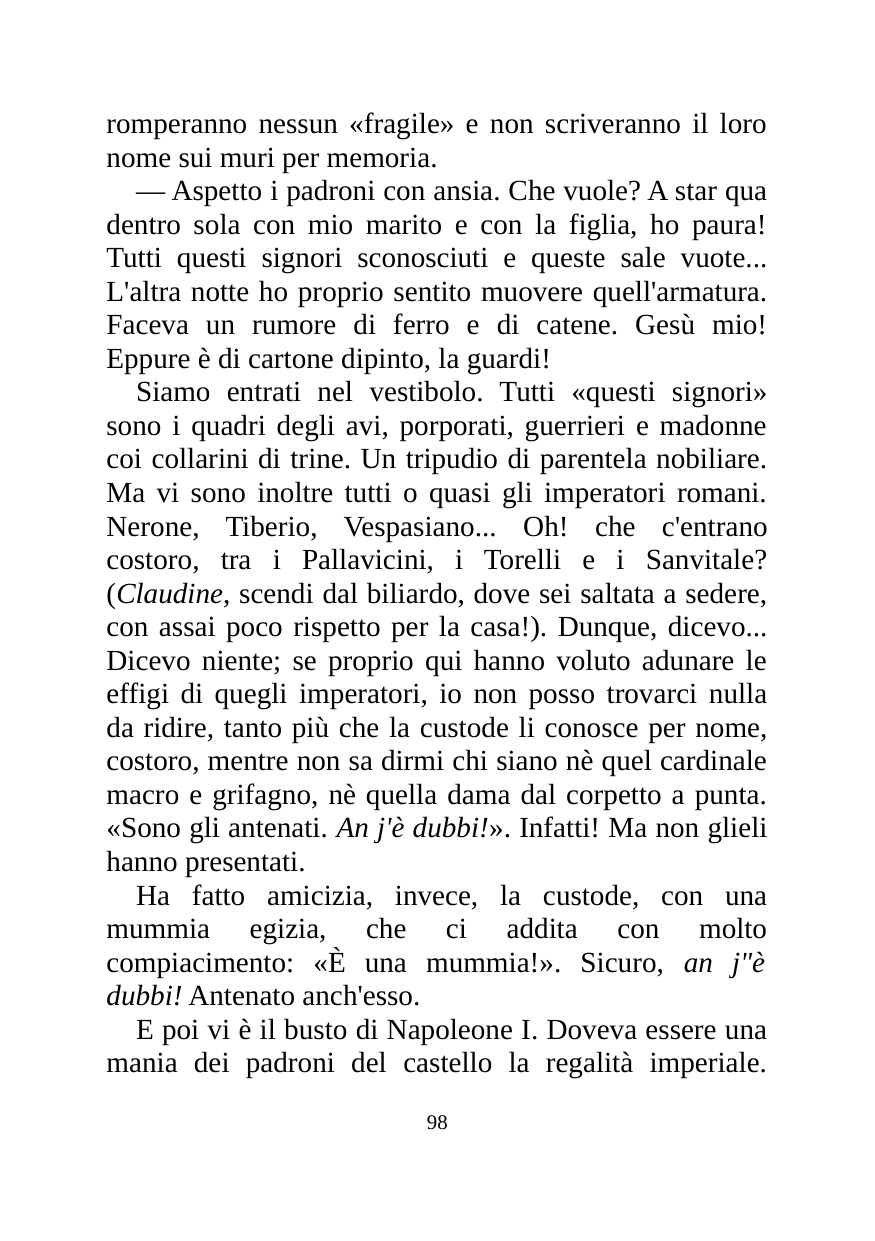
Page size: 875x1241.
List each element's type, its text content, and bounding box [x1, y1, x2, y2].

text — Aspetto i padroni con ansia. Che vuole? A star qua dentro sola con mio marito e con la figlia, ho paura! Tutti questi signori sconosciuti e queste sale vuote... L'altra notte ho proprio sentito muovere quell'armatura. Faceva un rumore di ferro e di catene. Gesù mio! Eppure è di cartone dipinto, la guardi! [106, 173, 768, 374]
text Ha fatto amicizia, invece, la custode, con una mummia egizia, che ci addita con molto compiacimento: «È una mummia!». Sicuro, an j"è dubbi! Antenato anch'esso. [106, 878, 768, 1012]
text romperanno nessun «fragile» e non scriveranno il loro nome sui muri per memoria. [106, 106, 768, 173]
text Siamo entrati nel vestibolo. Tutti «questi signori» sono i quadri degli avi, porporati, guerrieri e madonne coi collarini di trine. Un tripudio di parentela nobiliare. Ma vi sono inoltre tutti o quasi gli imperatori romani. Nerone, Tiberio, Vespasiano... Oh! che c'entrano costoro, tra i Pallavicini, i Torelli e i Sanvitale? (Claudine, scendi dal biliardo, dove sei saltata a sedere, con assai poco rispetto per la casa!). Dunque, dicevo... Dicevo niente; se proprio qui hanno voluto adunare le effigi di quegli imperatori, io non posso trovarci nulla da ridire, tanto più che la custode li conosce per nome, costoro, mentre non sa dirmi chi siano nè quel cardinale macro e grifagno, nè quella dama dal corpetto a punta. «Sono gli antenati. An j'è dubbi!». Infatti! Ma non glieli hanno presentati. [106, 374, 768, 878]
text E poi vi è il busto di Napoleone I. Doveva essere una mania dei padroni del castello la regalità imperiale. [106, 1012, 768, 1079]
